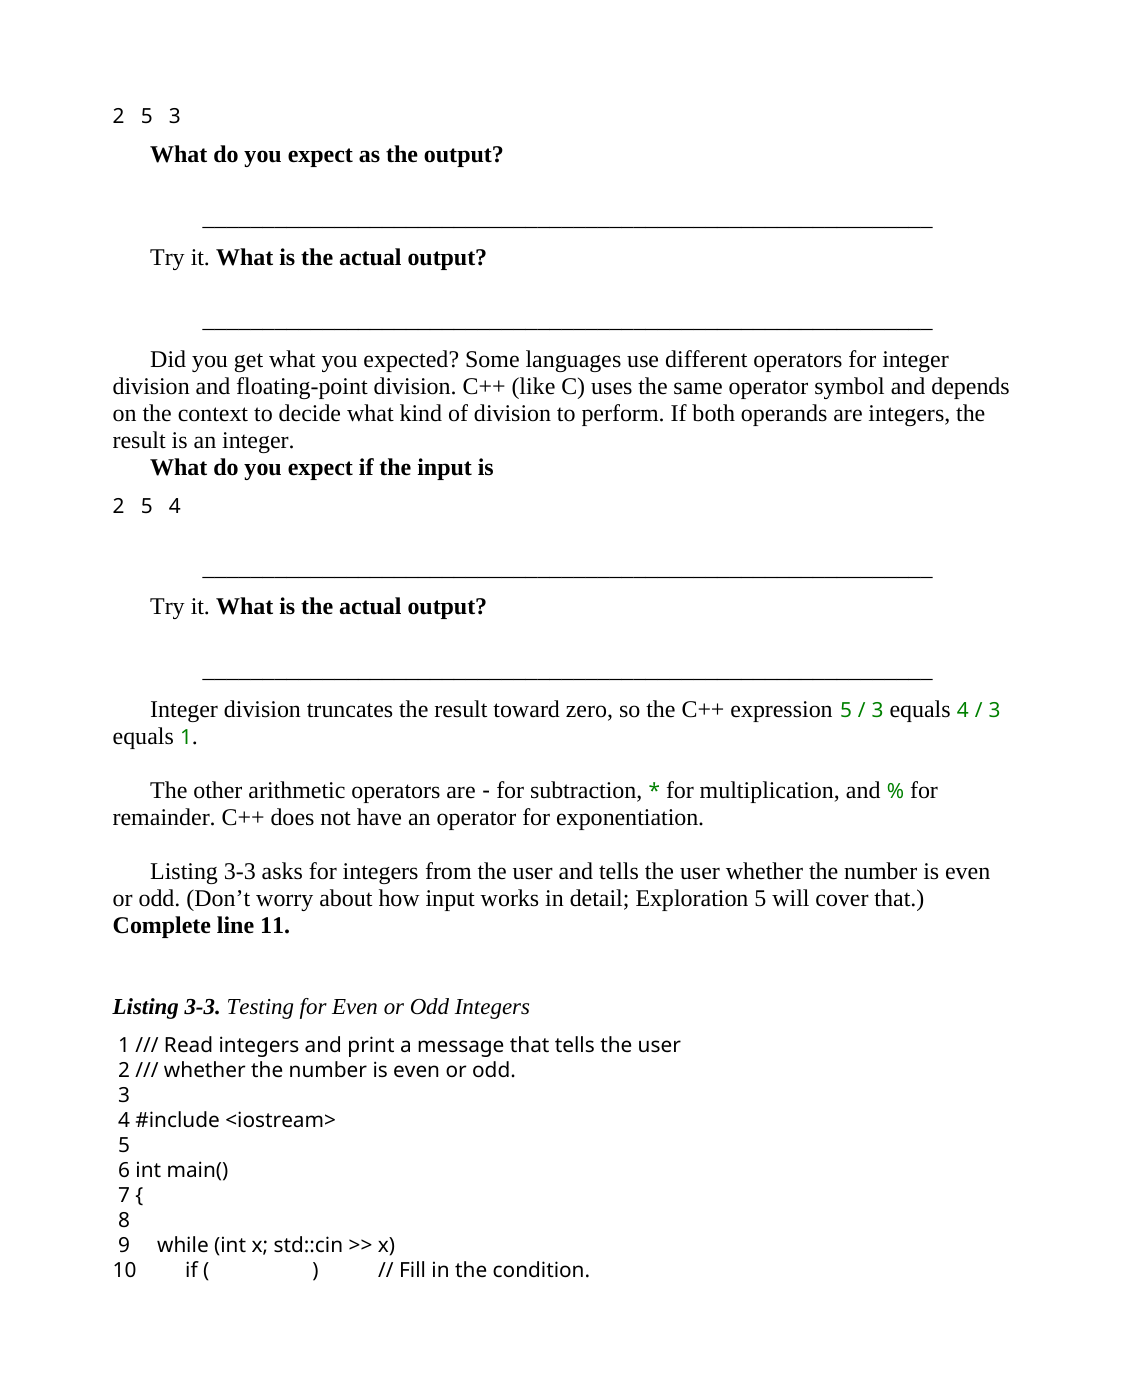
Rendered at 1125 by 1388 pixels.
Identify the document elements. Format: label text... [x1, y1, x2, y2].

text 1 /// Read integers and print a message that tells the user [112, 1033, 997, 1058]
text 6 int main() [112, 1158, 997, 1183]
text 2 5 3 [112, 104, 997, 129]
text 3 [112, 1083, 997, 1108]
text 8 [112, 1208, 997, 1233]
text Try it. What is the actual output? [112, 243, 1012, 270]
text 7 { [112, 1183, 997, 1208]
list _____________________________________________________________ [202, 656, 1012, 683]
list _____________________________________________________________ [202, 554, 1012, 581]
text Listing 3-3. Testing for Even or Odd Integers [112, 991, 1012, 1020]
text 2 5 4 [112, 493, 997, 518]
list _____________________________________________________________ [202, 204, 1012, 231]
list _____________________________________________________________ [202, 306, 1012, 333]
text 4 #include <iostream> [112, 1108, 997, 1133]
text 10 if ( ) // Fill in the condition. [112, 1258, 997, 1283]
text Did you get what you expected? Some languages use different operators for integer division and floating-point division. C++ (like C) uses the same operator symbol and depends on the context to decide what kind of division to perform. If both operands are integers, the result is an integer. [112, 345, 1012, 454]
text 9 while (int x; std::cin >> x) [112, 1233, 997, 1258]
text The other arithmetic operators are - for subtraction, * for multiplication, and % for remainder. C++ does not have an operator for exponentiation. [112, 777, 1012, 831]
text Listing 3-3 asks for integers from the user and tells the user whether the number is even or odd. (Don’t worry about how input works in detail; Exploration 5 will cover that.) Complete line 11. [112, 858, 1012, 939]
text 5 [112, 1133, 997, 1158]
text 2 /// whether the number is even or odd. [112, 1058, 997, 1083]
text Try it. What is the actual output? [112, 593, 1012, 620]
text What do you expect as the output? [112, 141, 1012, 168]
text What do you expect if the input is [112, 454, 1012, 481]
text Integer division truncates the result toward zero, so the C++ expression 5 / 3 equals 4 / 3 equals 1. [112, 695, 1012, 749]
